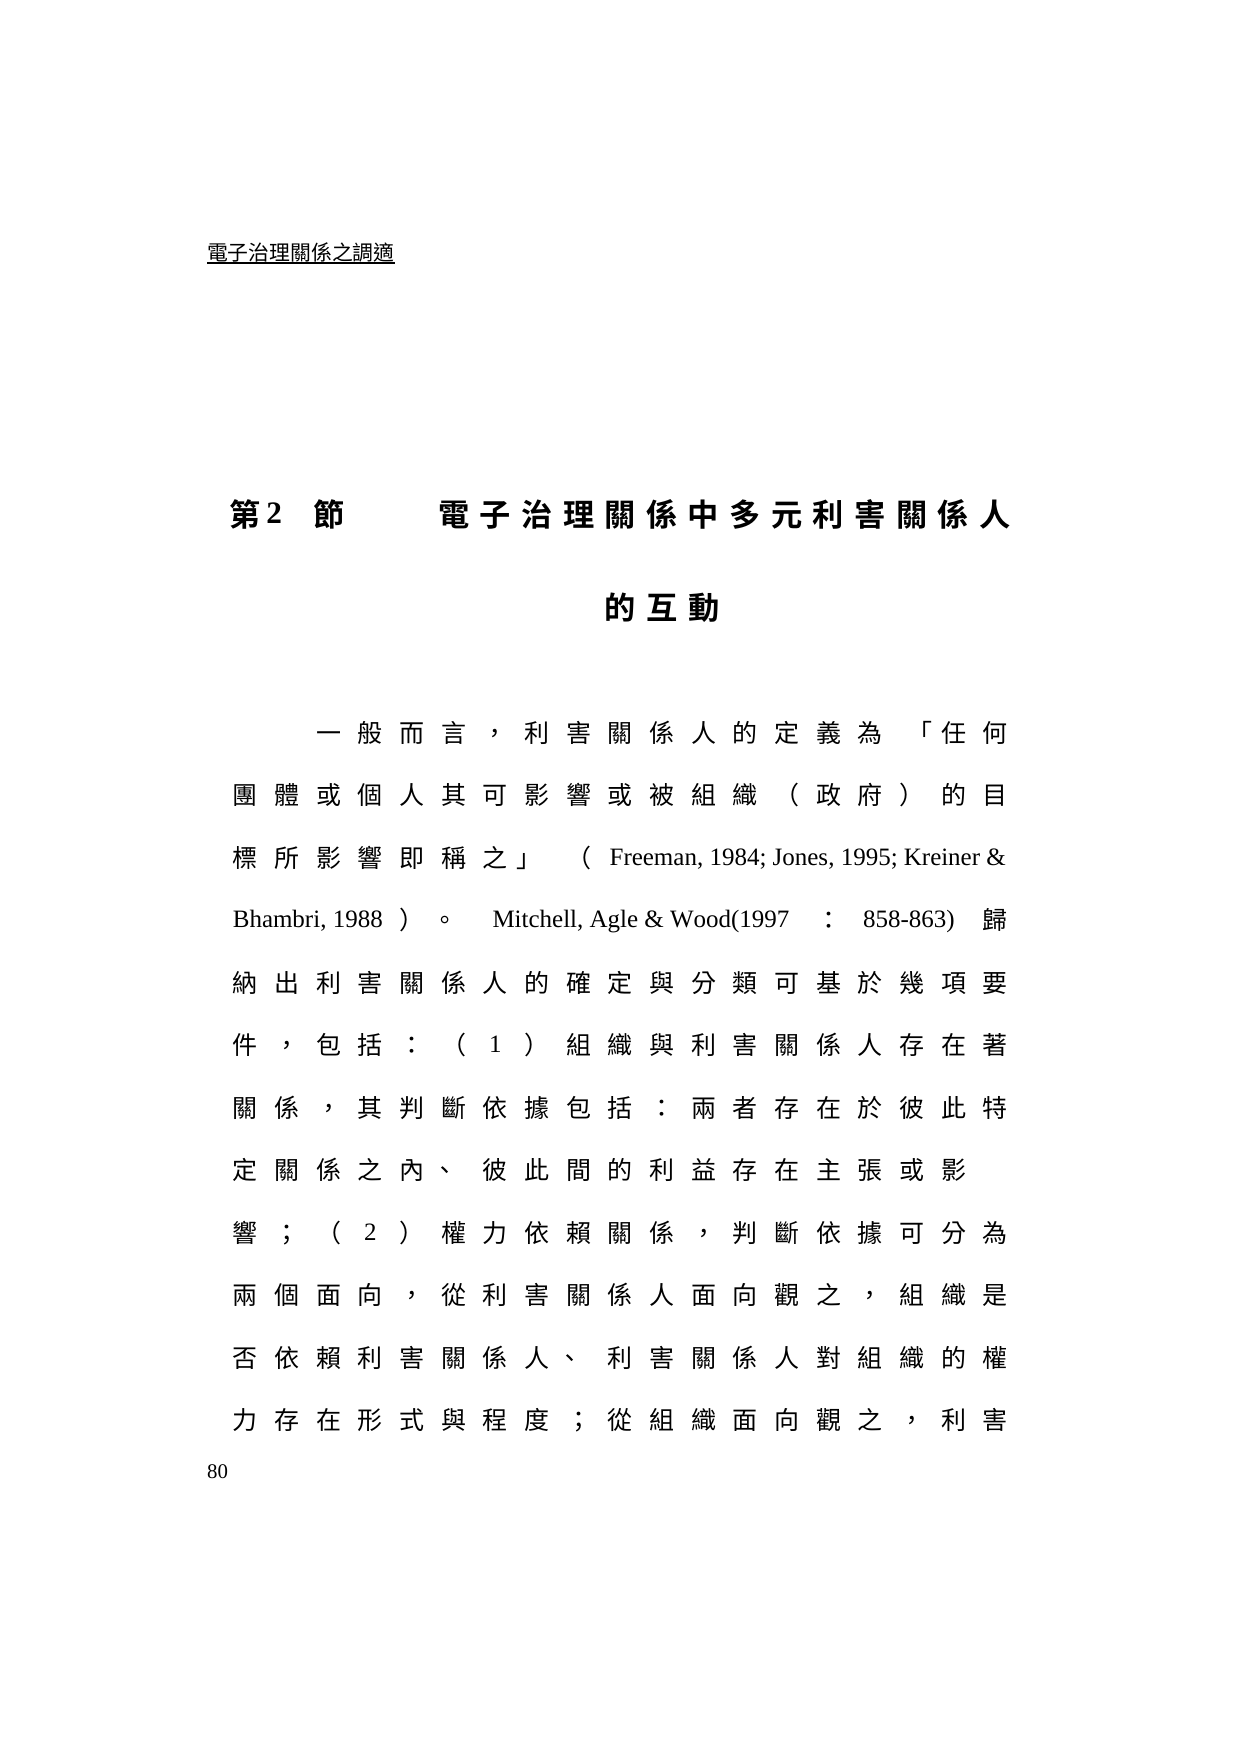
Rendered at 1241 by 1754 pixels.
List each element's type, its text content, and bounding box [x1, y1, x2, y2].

list 電子治理關係中多元利害關係人的互動 [224, 439, 1016, 627]
text 一般而言，利害關係人的定義為「任何團體或個人其可影響或被組織（政府）的目標所影響即稱之」（Freeman, 1984; Jones, 1995; Kreiner & Bhambri, 1988）。Mitchell, Agle & Wood(1997：858-863) 歸納出利害關係人的確定與分類可基於幾項要件，包括：（1）組織與利害關係人存在著關係，其判斷依據包括：兩者存在於彼此特定關係之內、彼此間的利益存在主張或影響；（2）權力依賴關係，判斷依據可分為兩個面向，從利害關係人面向觀之，組織是否依賴利害關係人、利害關係人對組織的權力存在形式與程度；從組織面向觀之，利害 [224, 689, 1016, 1439]
